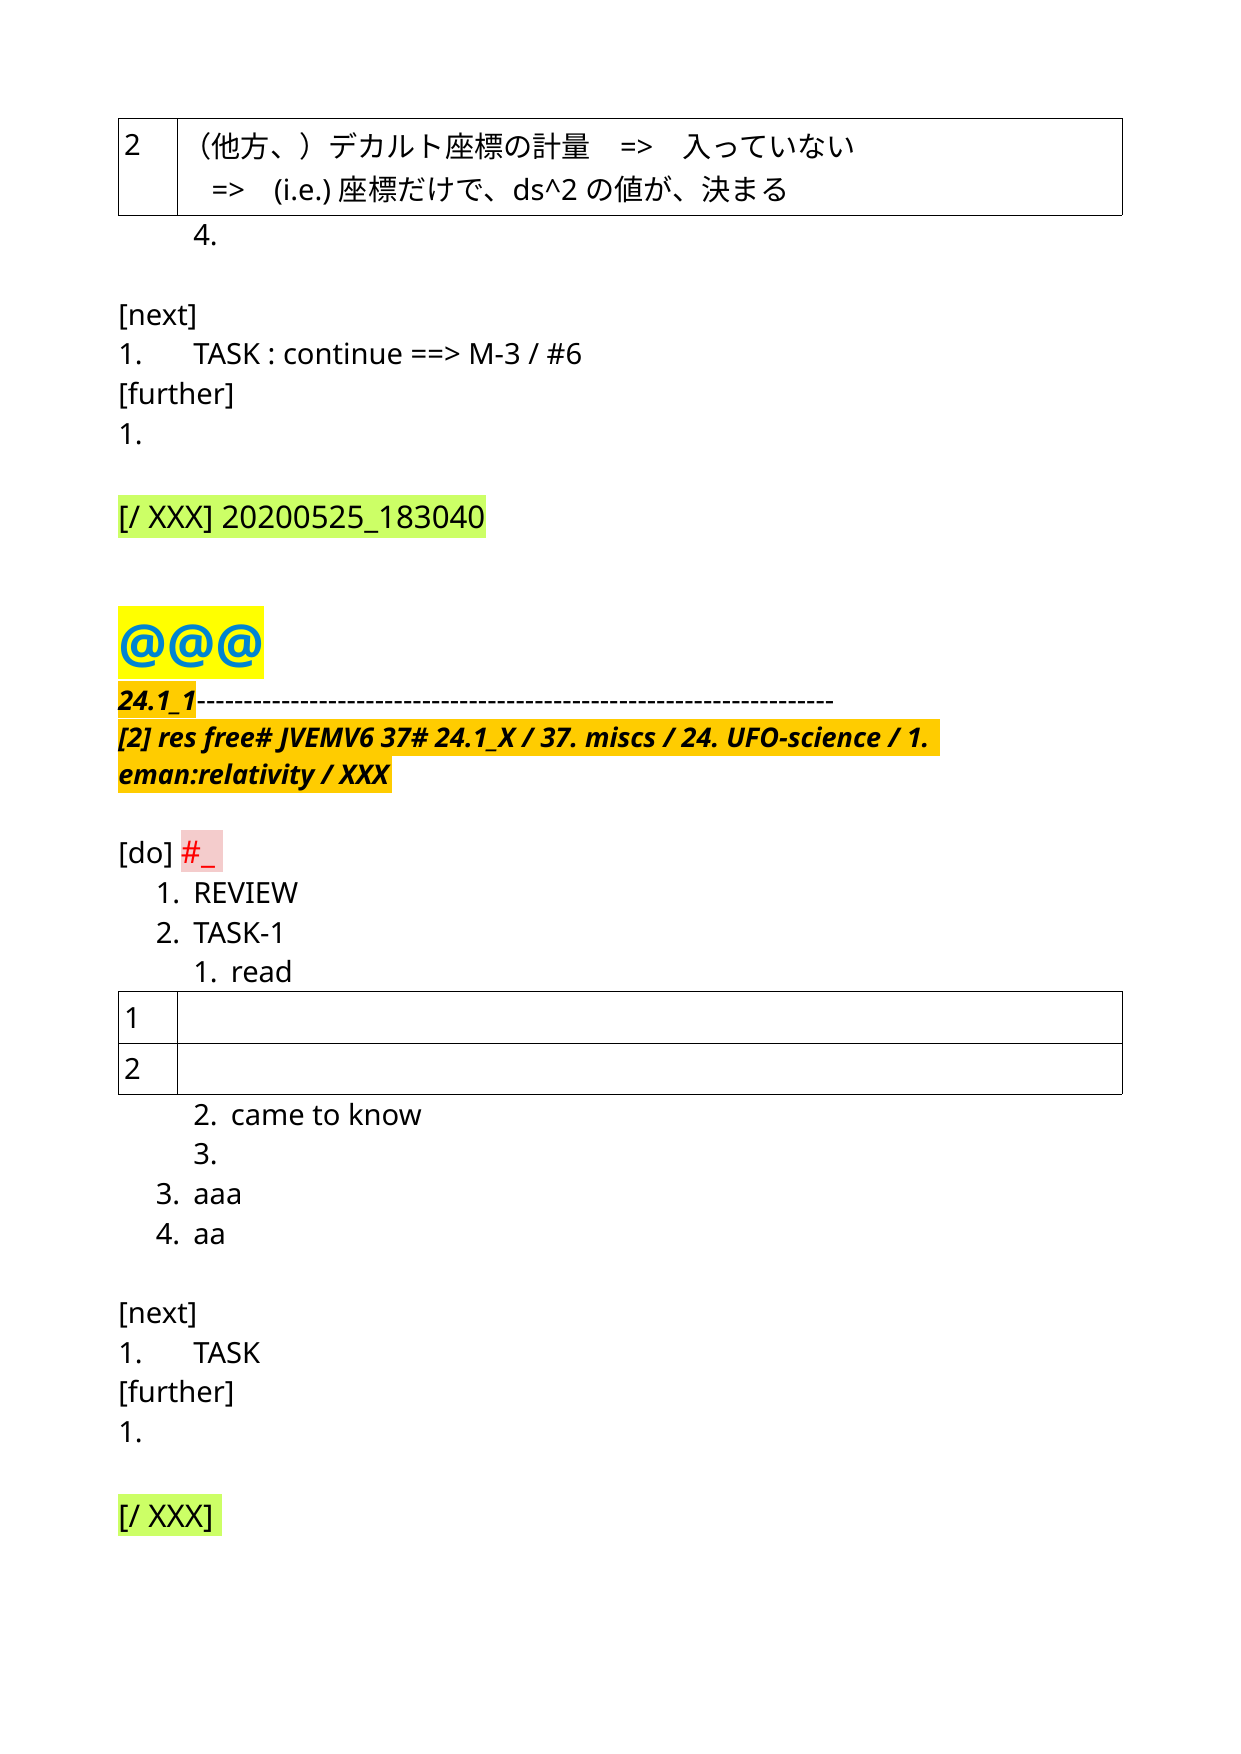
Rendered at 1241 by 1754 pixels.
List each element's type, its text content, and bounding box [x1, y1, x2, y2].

text [/ XXX] 20200525_183040 [118, 453, 1122, 538]
text [next] [118, 1292, 1122, 1332]
list aa [156, 1213, 1122, 1253]
list read [193, 952, 1122, 991]
table_cell 2 [119, 119, 177, 214]
list came to know [193, 1095, 1122, 1133]
table_header 1 [119, 992, 177, 1042]
table_cell [178, 1044, 1122, 1094]
text [further] [118, 373, 1122, 413]
list TASK [118, 1332, 1122, 1372]
list REVIEW [156, 872, 1122, 912]
list aaa [156, 1173, 1122, 1213]
text 24.1_1-------------------------------------------------------------------- [118, 679, 1122, 719]
table_cell 2 [119, 1044, 177, 1094]
text [next] [118, 294, 1122, 334]
table_header [178, 992, 1122, 1042]
text @@@ [118, 606, 1122, 679]
text [2] res free# JVEMV6 37# 24.1_X / 37. miscs / 24. UFO-science / 1. eman:relativity / XXX [118, 719, 1122, 793]
table_cell （他方、）デカルト座標の計量 => 入っていない => (i.e.) 座標だけで、ds^2 の値が、決まる [178, 119, 1122, 214]
text [further] [118, 1372, 1122, 1411]
list TASK : continue ==> M-3 / #6 [118, 334, 1122, 373]
text [do] #_ [118, 829, 1122, 872]
list TASK-1 [156, 912, 1122, 952]
text [/ XXX] [118, 1451, 1122, 1536]
